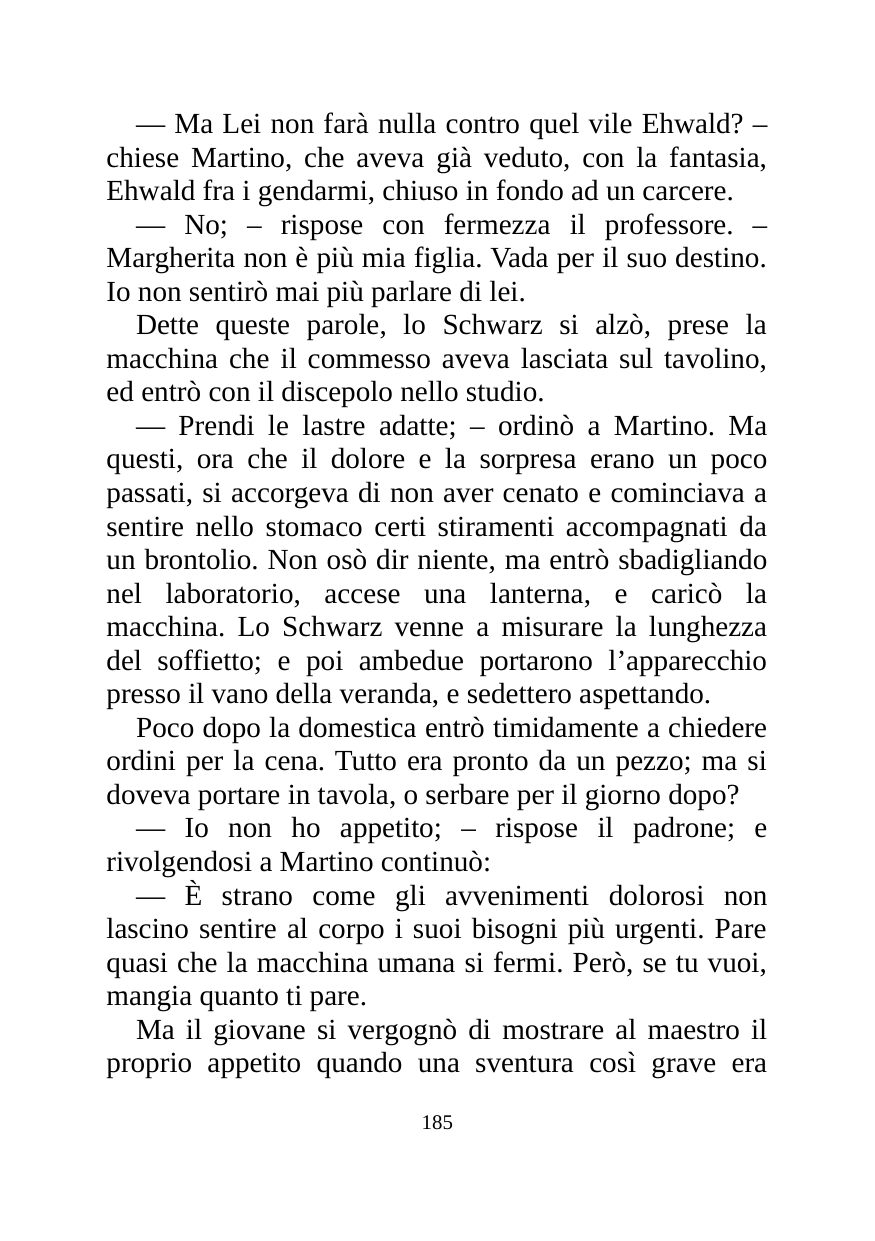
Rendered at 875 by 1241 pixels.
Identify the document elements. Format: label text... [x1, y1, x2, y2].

text — No; – rispose con fermezza il professore. – Margherita non è più mia figlia. Vada per il suo destino. Io non sentirò mai più parlare di lei. [106, 207, 768, 307]
text Poco dopo la domestica entrò timidamente a chiedere ordini per la cena. Tutto era pronto da un pezzo; ma si doveva portare in tavola, o serbare per il giorno dopo? [106, 710, 768, 811]
text Ma il giovane si vergognò di mostrare al maestro il proprio appetito quando una sventura così grave era [106, 1012, 768, 1079]
text — Io non ho appetito; – rispose il padrone; e rivolgendosi a Martino continuò: [106, 811, 768, 878]
text — Ma Lei non farà nulla contro quel vile Ehwald? – chiese Martino, che aveva già veduto, con la fantasia, Ehwald fra i gendarmi, chiuso in fondo ad un carcere. [106, 106, 768, 207]
text Dette queste parole, lo Schwarz si alzò, prese la macchina che il commesso aveva lasciata sul tavolino, ed entrò con il discepolo nello studio. [106, 307, 768, 408]
text — Prendi le lastre adatte; – ordinò a Martino. Ma questi, ora che il dolore e la sorpresa erano un poco passati, si accorgeva di non aver cenato e cominciava a sentire nello stomaco certi stiramenti accompagnati da un brontolio. Non osò dir niente, ma entrò sbadigliando nel laboratorio, accese una lanterna, e caricò la macchina. Lo Schwarz venne a misurare la lunghezza del soffietto; e poi ambedue portarono l’apparecchio presso il vano della veranda, e sedettero aspettando. [106, 408, 768, 710]
text — È strano come gli avvenimenti dolorosi non lascino sentire al corpo i suoi bisogni più urgenti. Pare quasi che la macchina umana si fermi. Però, se tu vuoi, mangia quanto ti pare. [106, 878, 768, 1012]
